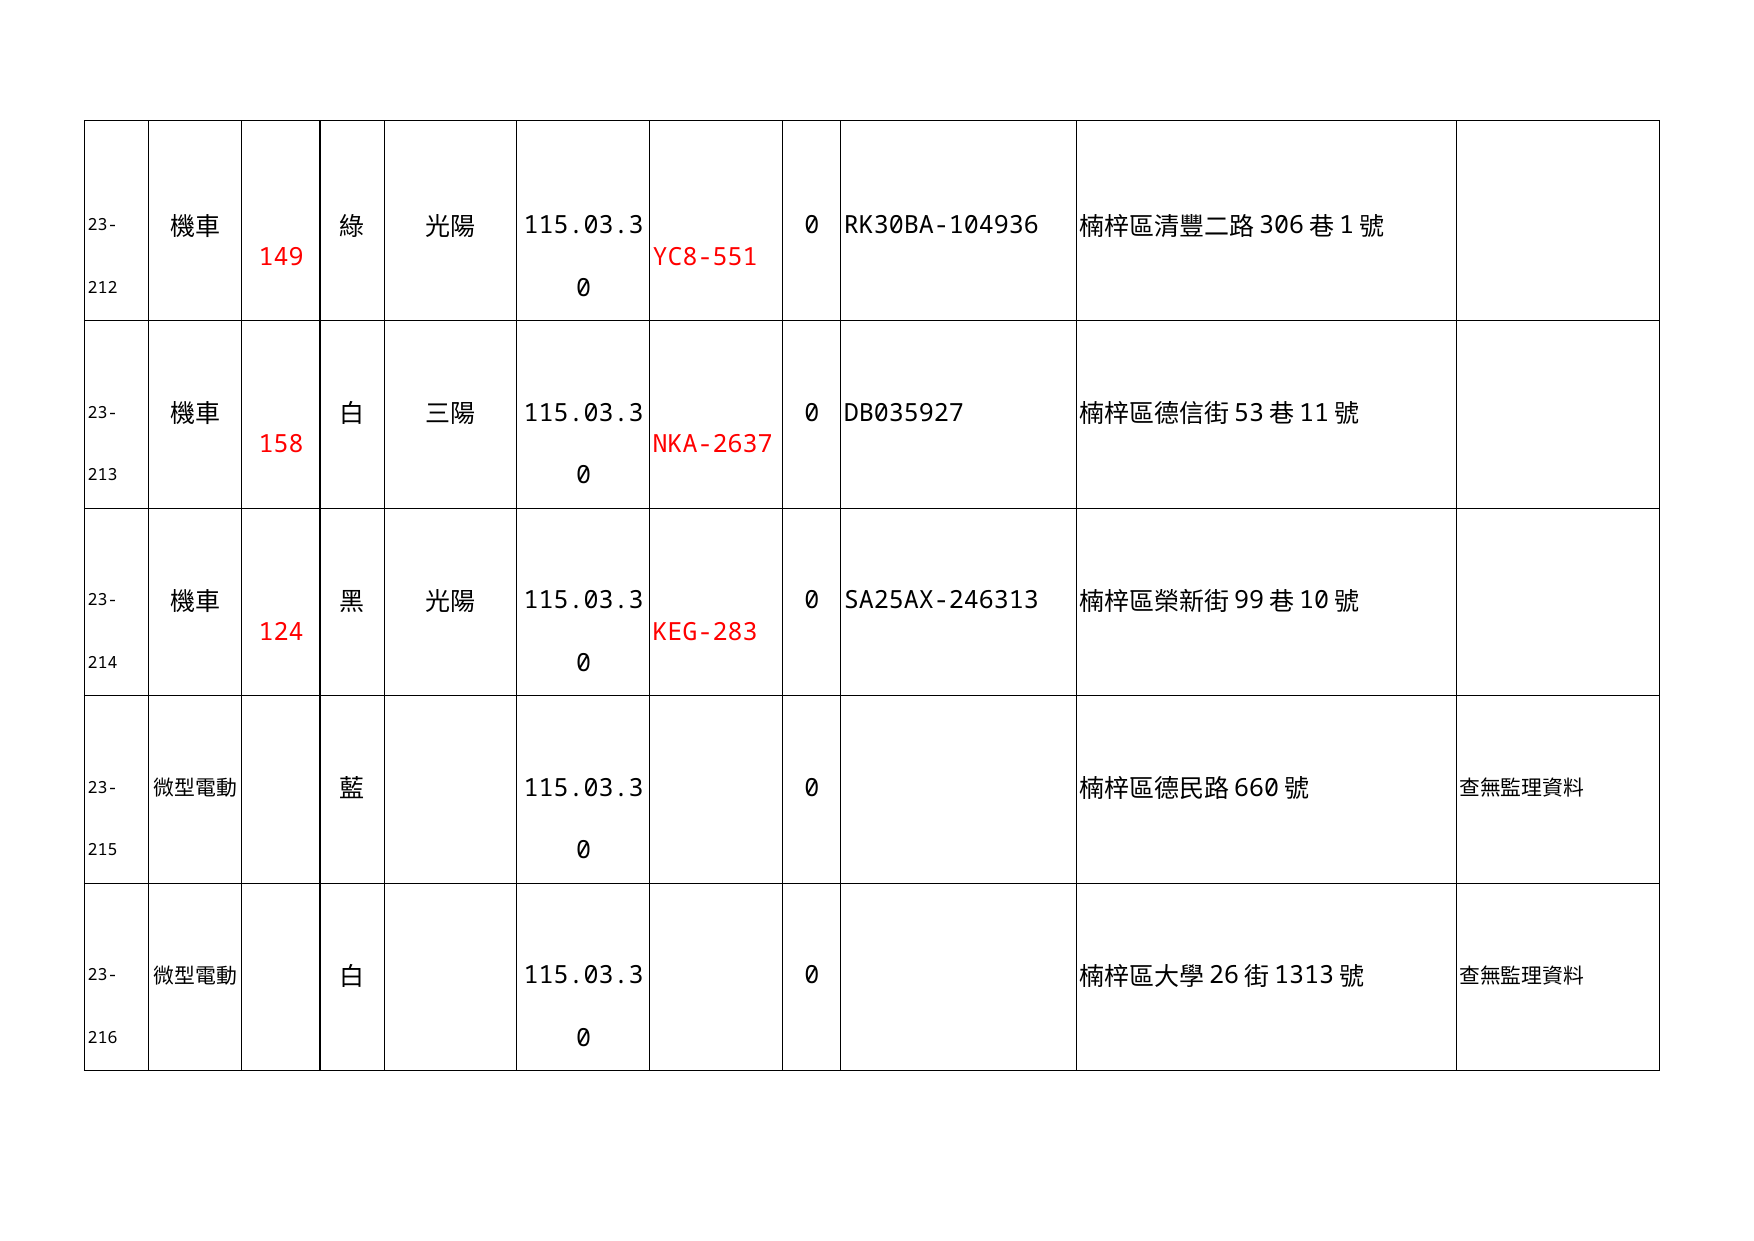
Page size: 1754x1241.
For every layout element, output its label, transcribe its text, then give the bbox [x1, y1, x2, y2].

table_cell 115.03.30 [517, 509, 649, 695]
table_cell 微型電動 [149, 696, 241, 883]
table_cell 23-212 [85, 121, 148, 320]
table_cell 23-216 [85, 884, 148, 1070]
table_cell 楠梓區德民路660號 [1077, 696, 1456, 883]
table_cell [1457, 121, 1659, 320]
table_cell [242, 884, 319, 1070]
table_cell 光陽 [385, 121, 516, 320]
table_cell 黑 [321, 509, 384, 695]
table_cell [385, 884, 516, 1070]
table_cell 115.03.30 [517, 884, 649, 1070]
table_cell SA25AX-246313 [841, 509, 1076, 695]
table_cell NKA-2637 [650, 321, 782, 508]
table_cell 機車 [149, 121, 241, 320]
table_cell RK30BA-104936 [841, 121, 1076, 320]
table_cell 楠梓區德信街53巷11號 [1077, 321, 1456, 508]
table_cell 白 [321, 321, 384, 508]
table_cell [841, 696, 1076, 883]
table_cell 查無監理資料 [1457, 696, 1659, 883]
table_cell [650, 696, 782, 883]
table_cell [385, 696, 516, 883]
table_cell 158 [242, 321, 319, 508]
table_cell 149 [242, 121, 319, 320]
table_cell [841, 884, 1076, 1070]
table_cell 115.03.30 [517, 696, 649, 883]
table_cell 115.03.30 [517, 321, 649, 508]
table_cell 0 [783, 321, 840, 508]
table_cell DB035927 [841, 321, 1076, 508]
table_cell 115.03.30 [517, 121, 649, 320]
table_cell KEG-283 [650, 509, 782, 695]
table_cell 23-214 [85, 509, 148, 695]
table_cell 白 [321, 884, 384, 1070]
table_cell 藍 [321, 696, 384, 883]
table_cell 124 [242, 509, 319, 695]
table_cell 0 [783, 121, 840, 320]
table_cell 微型電動 [149, 884, 241, 1070]
table_cell [1457, 321, 1659, 508]
table_cell 23-213 [85, 321, 148, 508]
table_cell 23-215 [85, 696, 148, 883]
table_cell [242, 696, 319, 883]
table_cell 查無監理資料 [1457, 884, 1659, 1070]
table_cell 0 [783, 696, 840, 883]
table_cell 綠 [321, 121, 384, 320]
table_cell 光陽 [385, 509, 516, 695]
table_cell [650, 884, 782, 1070]
table_cell 三陽 [385, 321, 516, 508]
table_cell 0 [783, 509, 840, 695]
table_cell [1457, 509, 1659, 695]
table_cell 0 [783, 884, 840, 1070]
table_cell 機車 [149, 321, 241, 508]
table_cell 楠梓區大學26街1313號 [1077, 884, 1456, 1070]
table_cell 機車 [149, 509, 241, 695]
table_cell 楠梓區榮新街99巷10號 [1077, 509, 1456, 695]
table_cell 楠梓區清豐二路306巷1號 [1077, 121, 1456, 320]
table_cell YC8-551 [650, 121, 782, 320]
